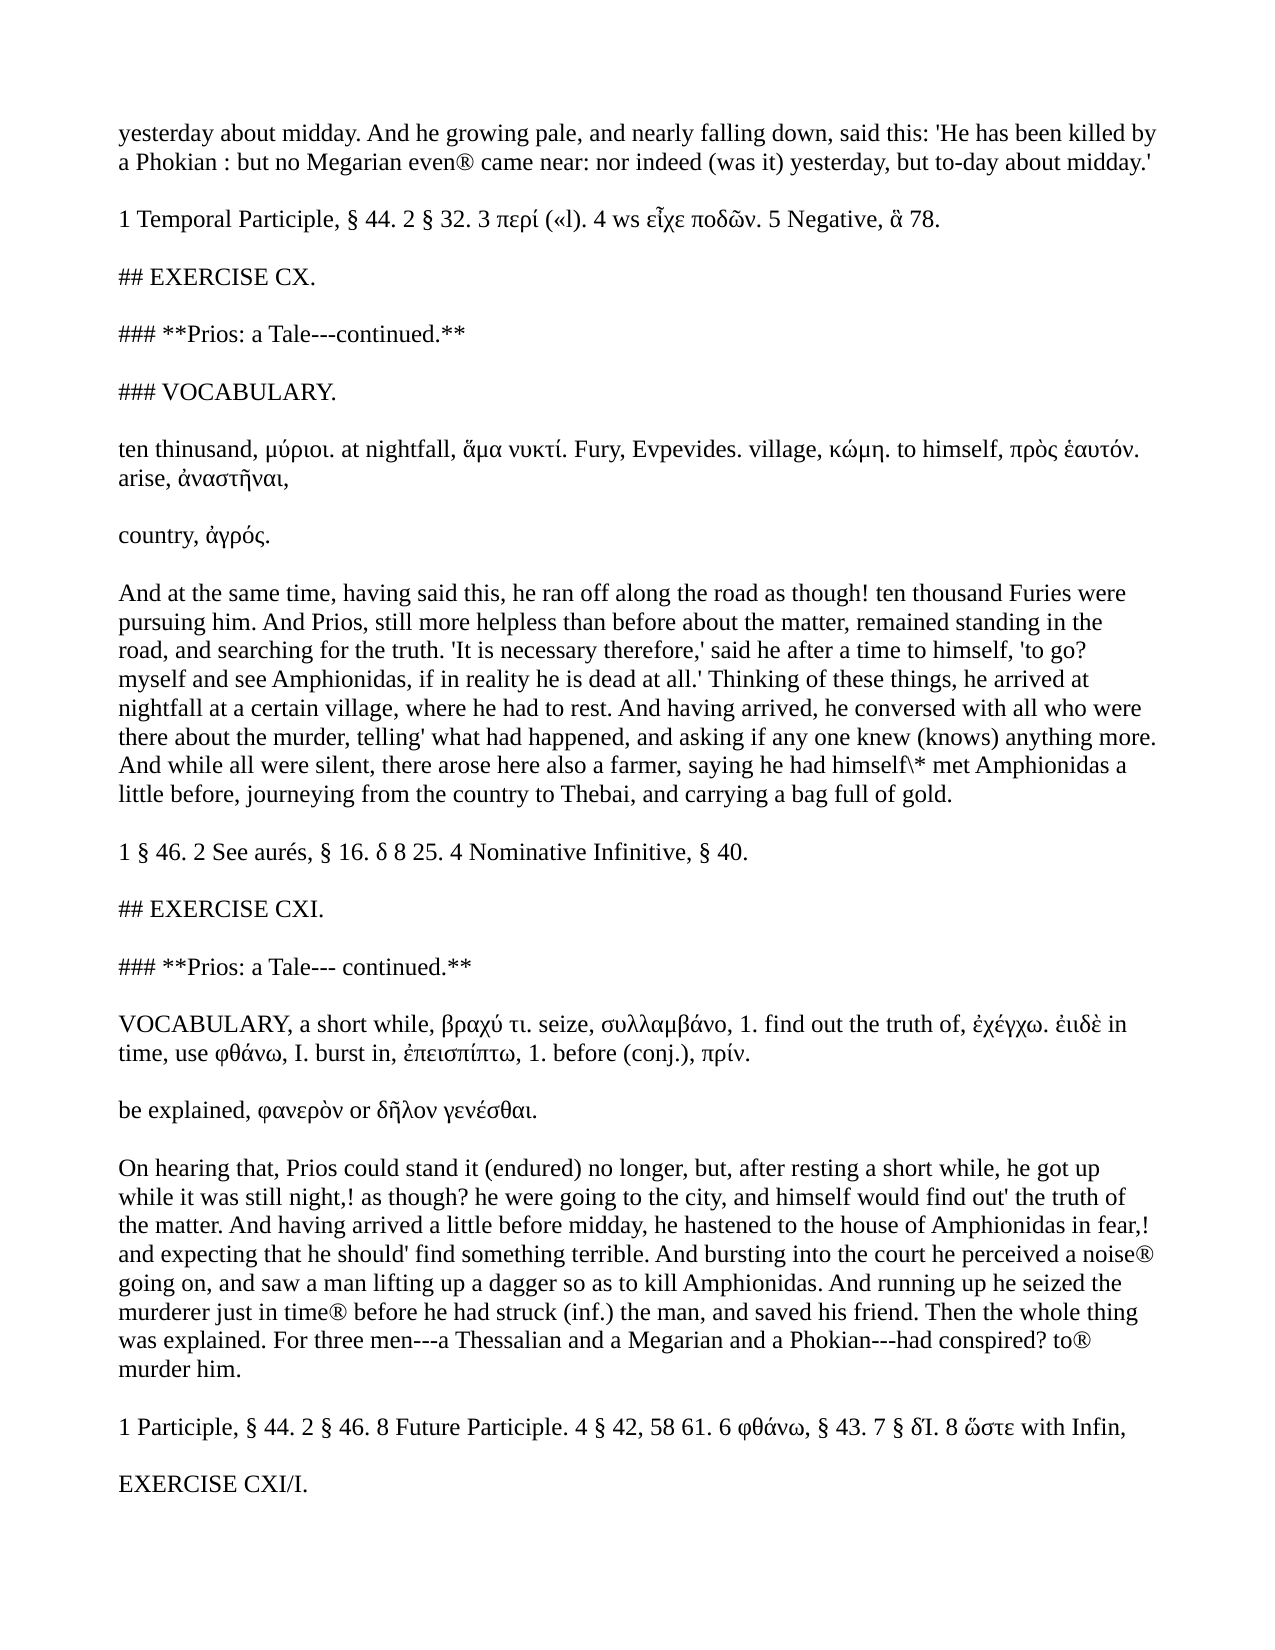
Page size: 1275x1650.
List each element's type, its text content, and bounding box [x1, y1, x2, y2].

text ten thinusand, μύριοι. at nightfall, ἅμα νυκτί. Fury, Evpevides. village, κώμη. to himself, πρὸς ἑαυτόν. arise, ἀναστῆναι, [118, 434, 1157, 492]
text And at the same time, having said this, he ran off along the road as though! ten thousand Furies were pursuing him. And Prios, still more helpless than before about the matter, remained standing in the road, and searching for the truth. 'It is necessary therefore,' said he after a time to himself, 'to go? myself and see Amphionidas, if in reality he is dead at all.' Thinking of these things, he arrived at nightfall at a certain village, where he had to rest. And having arrived, he conversed with all who were there about the murder, telling' what had happened, and asking if any one knew (knows) anything more. And while all were silent, there arose here also a farmer, saying he had himself\* met Amphionidas a little before, journeying from the country to Thebai, and carrying a bag full of gold. [118, 578, 1157, 808]
text country, ἀγρός. [118, 521, 1157, 549]
text be explained, φανερὸν or δῆλον γενέσθαι. [118, 1096, 1157, 1124]
text ### **Prios: a Tale--- continued.** [118, 952, 1157, 981]
text ### **Prios: a Tale---continued.** [118, 319, 1157, 348]
text 1 Temporal Participle, § 44. 2 § 32. 3 περί («l). 4 ws εἶχε ποδῶν. 5 Negative, ἃ 78. [118, 204, 1157, 233]
text EXERCISE CXI/I. [118, 1469, 1157, 1498]
text yesterday about midday. And he growing pale, and nearly falling down, said this: 'He has been killed by a Phokian : but no Megarian even® came near: nor indeed (was it) yesterday, but to-day about midday.' [118, 118, 1157, 176]
text ### VOCABULARY. [118, 377, 1157, 406]
text On hearing that, Prios could stand it (endured) no longer, but, after resting a short while, he got up while it was still night,! as though? he were going to the city, and himself would find out' the truth of the matter. And having arrived a little before midday, he hastened to the house of Amphionidas in fear,! and expecting that he should' find something terrible. And bursting into the court he perceived a noise® going on, and saw a man lifting up a dagger so as to kill Amphionidas. And running up he seized the murderer just in time® before he had struck (inf.) the man, and saved his friend. Then the whole thing was explained. For three men---a Thessalian and a Megarian and a Phokian---had conspired? to® murder him. [118, 1153, 1157, 1383]
text VOCABULARY, a short while, βραχύ τι. seize, συλλαμβάνο, 1. find out the truth of, ἐχέγχω. ἐιιδὲ in time, use φθάνω, I. burst in, ἐπεισπίπτω, 1. before (conj.), πρίν. [118, 1009, 1157, 1067]
text ## EXERCISE CXI. [118, 894, 1157, 923]
text 1 Participle, § 44. 2 § 46. 8 Future Participle. 4 § 42, 58 61. 6 φθάνω, § 43. 7 § δΊ. 8 ὥστε with Infin, [118, 1412, 1157, 1441]
text 1 § 46. 2 See aurés, § 16. δ 8 25. 4 Nominative Infinitive, § 40. [118, 837, 1157, 866]
text ## EXERCISE CX. [118, 262, 1157, 291]
